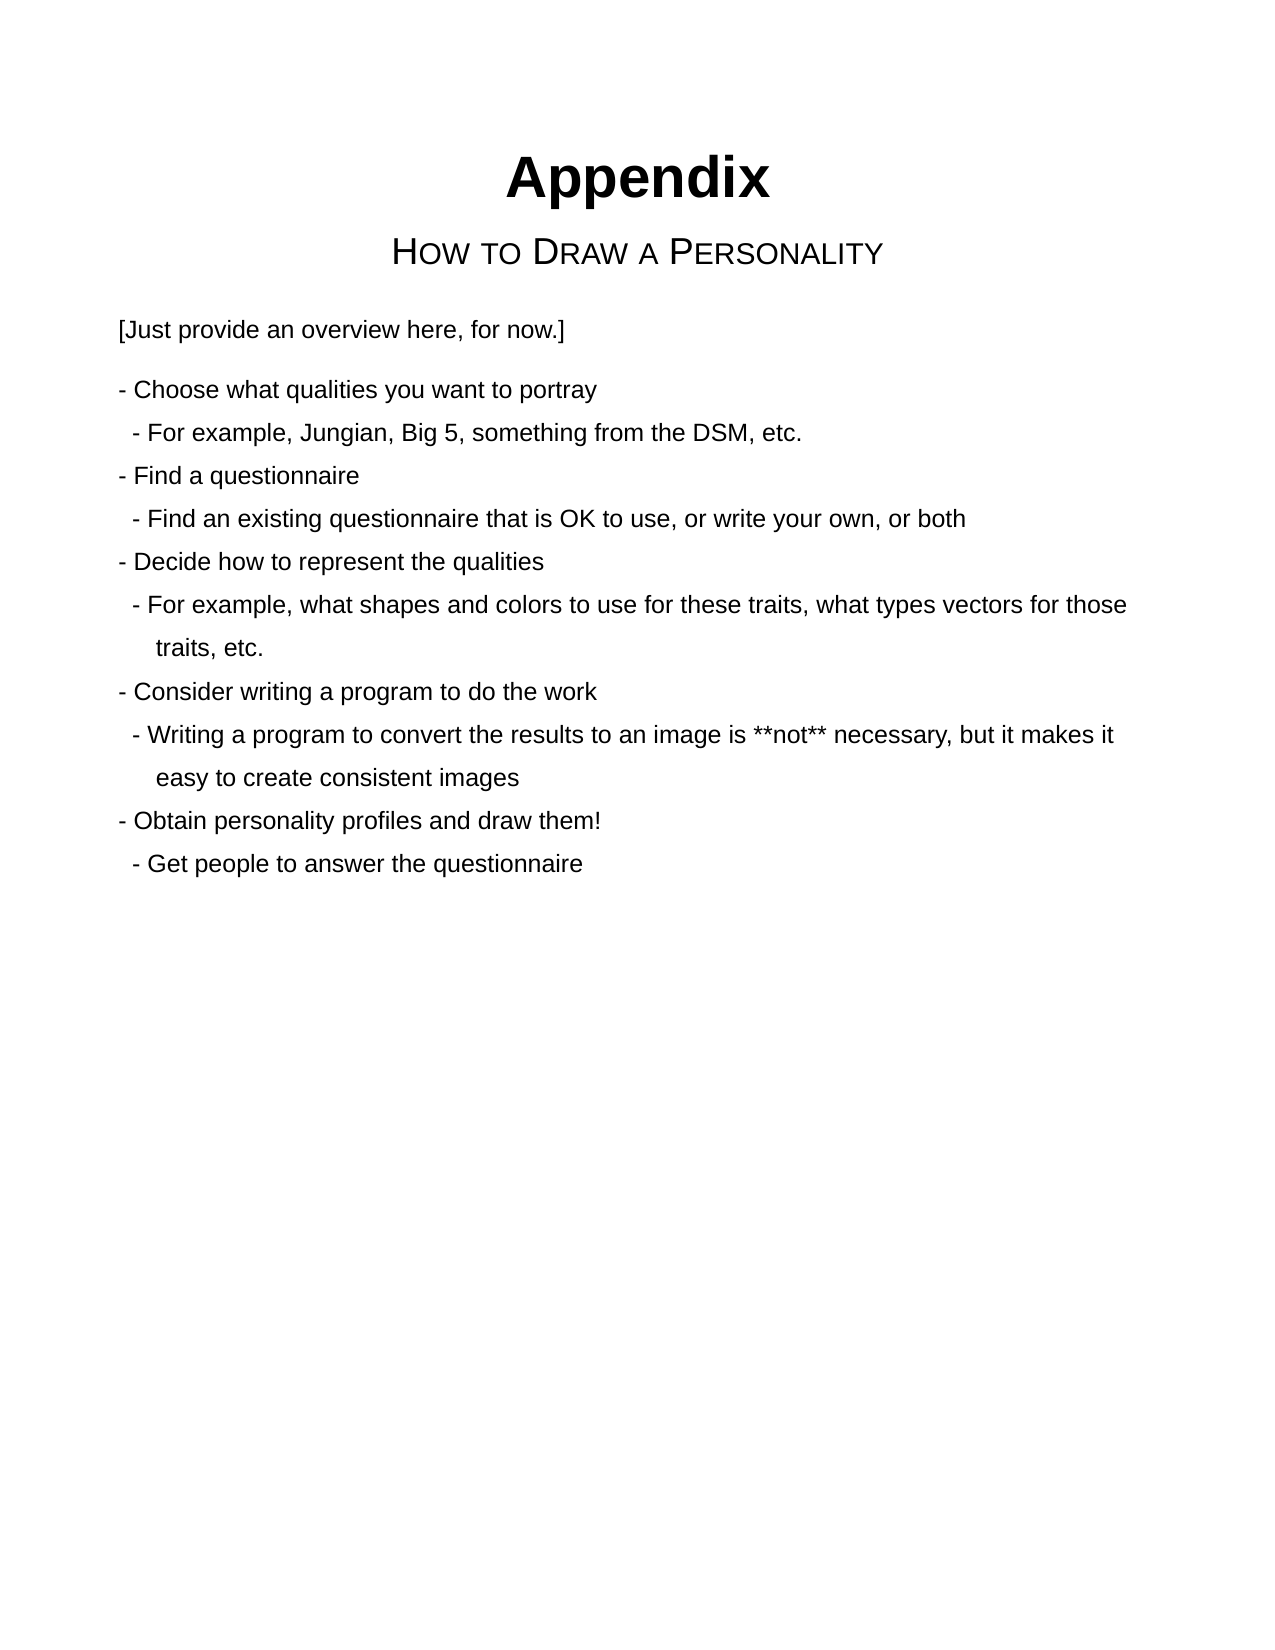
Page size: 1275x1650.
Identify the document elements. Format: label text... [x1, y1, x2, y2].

text [Just provide an overview here, for now.] [118, 314, 1157, 343]
list - For example, Jungian, Big 5, something from the DSM, etc. [118, 418, 1157, 446]
list - Find a questionnaire [118, 461, 1157, 489]
list - Get people to answer the questionnaire [118, 849, 1157, 878]
list - Writing a program to convert the results to an image is **not** necessary, but it makes it easy to create consistent images [118, 719, 1157, 791]
list - Consider writing a program to do the work [118, 676, 1157, 705]
title Appendix [118, 143, 1157, 210]
list - Decide how to represent the qualities [118, 547, 1157, 576]
list - Choose what qualities you want to portray [118, 374, 1157, 403]
list - Obtain personality profiles and draw them! [118, 806, 1157, 834]
list - Find an existing questionnaire that is OK to use, or write your own, or both [118, 504, 1157, 533]
list - For example, what shapes and colors to use for these traits, what types vectors for those traits, etc. [118, 590, 1157, 662]
subtitle How to Draw a Personality [118, 229, 1157, 272]
